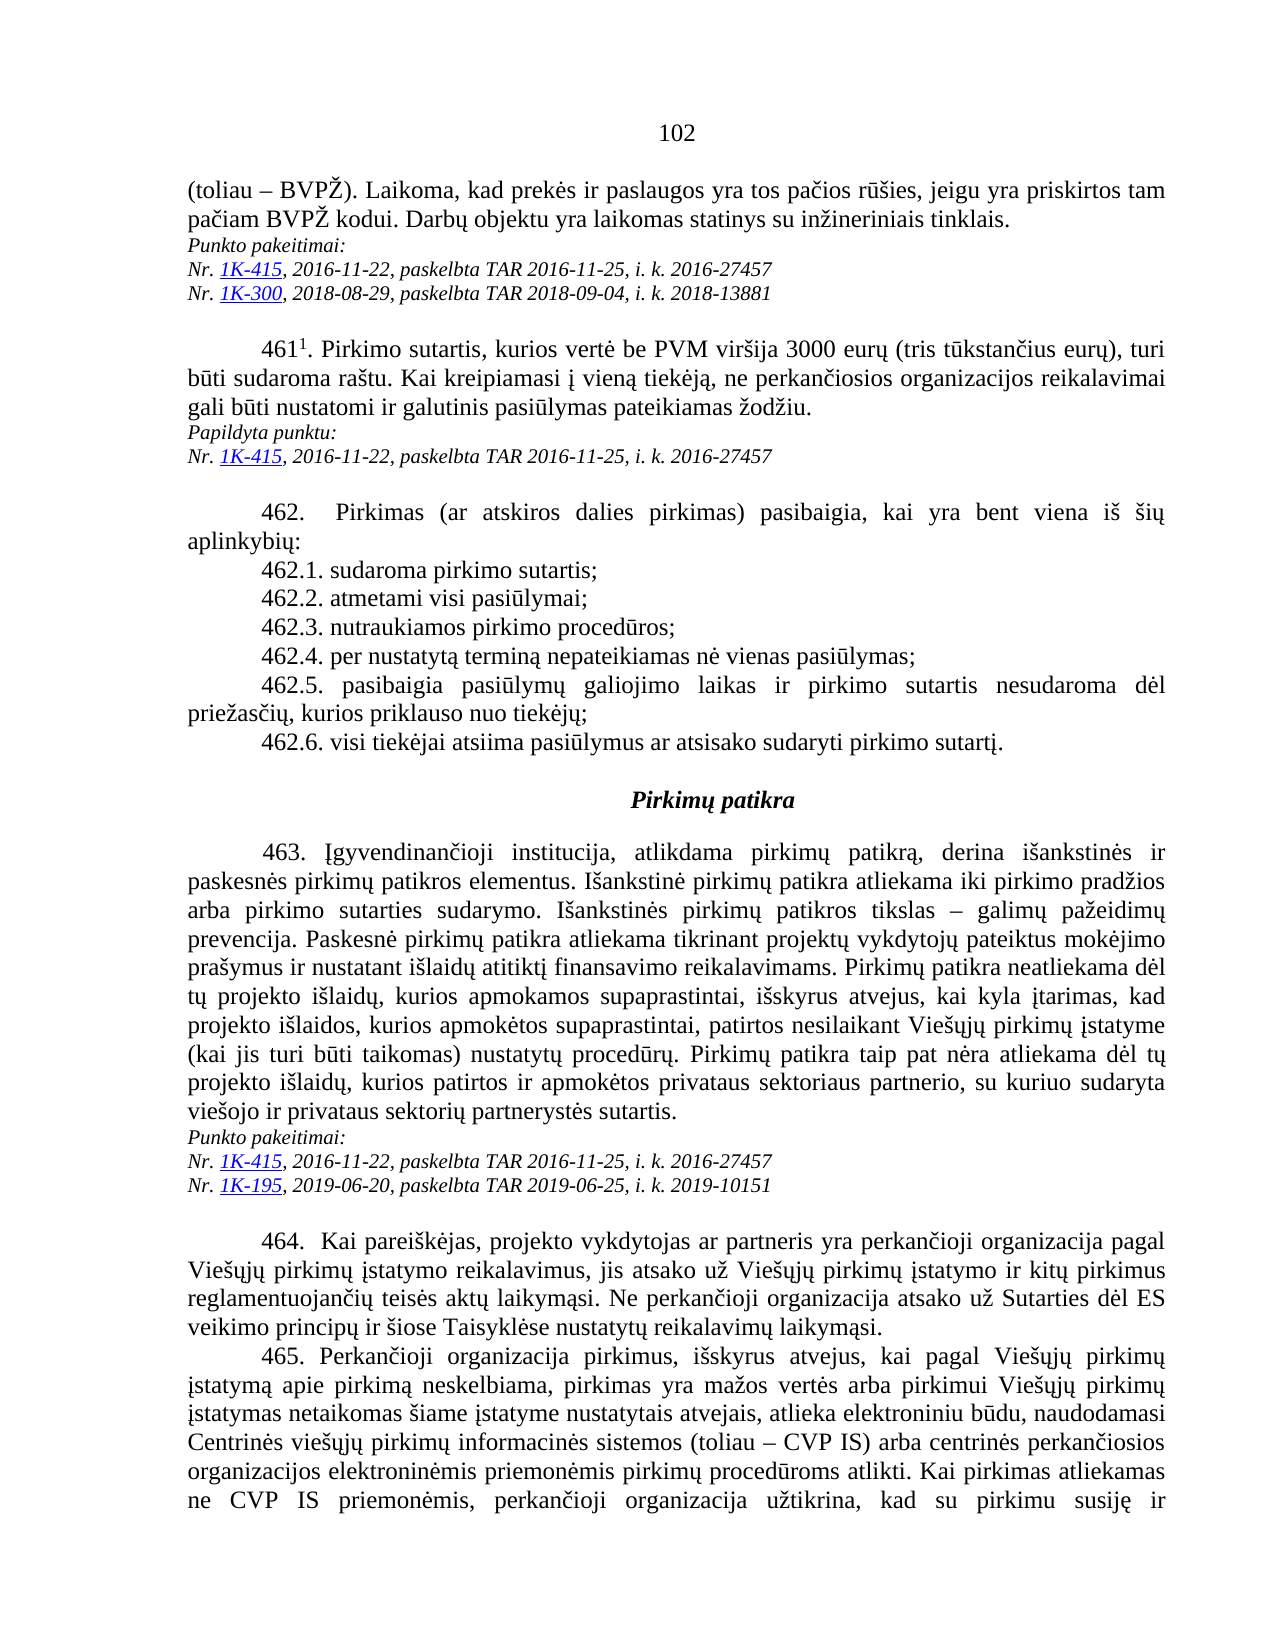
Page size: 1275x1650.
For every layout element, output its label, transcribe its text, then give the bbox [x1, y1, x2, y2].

text 462.4. per nustatytą terminą nepateikiamas nė vienas pasiūlymas; [187, 641, 1167, 670]
text Nr. 1K-415, 2016-11-22, paskelbta TAR 2016-11-25, i. k. 2016-27457 [187, 1149, 1167, 1173]
text 4611. Pirkimo sutartis, kurios vertė be PVM viršija 3000 eurų (tris tūkstančius eurų), turi būti sudaroma raštu. Kai kreipiamasi į vieną tiekėją, ne perkančiosios organizacijos reikalavimai gali būti nustatomi ir galutinis pasiūlymas pateikiamas žodžiu. [187, 334, 1167, 420]
text Pirkimų patikra [261, 785, 1167, 813]
text 462.1. sudaroma pirkimo sutartis; [187, 555, 1167, 583]
text Nr. 1K-300, 2018-08-29, paskelbta TAR 2018-09-04, i. k. 2018-13881 [187, 281, 1167, 305]
text 465. Perkančioji organizacija pirkimus, išskyrus atvejus, kai pagal Viešųjų pirkimų įstatymą apie pirkimą neskelbiama, pirkimas yra mažos vertės arba pirkimui Viešųjų pirkimų įstatymas netaikomas šiame įstatyme nustatytais atvejais, atlieka elektroniniu būdu, naudodamasi Centrinės viešųjų pirkimų informacinės sistemos (toliau – CVP IS) arba centrinės perkančiosios organizacijos elektroninėmis priemonėmis pirkimų procedūroms atlikti. Kai pirkimas atliekamas ne CVP IS priemonėmis, perkančioji organizacija užtikrina, kad su pirkimu susiję ir [187, 1341, 1167, 1513]
text 462.2. atmetami visi pasiūlymai; [187, 583, 1167, 612]
text 462.6. visi tiekėjai atsiima pasiūlymus ar atsisako sudaryti pirkimo sutartį. [187, 727, 1167, 756]
text (toliau – BVPŽ). Laikoma, kad prekės ir paslaugos yra tos pačios rūšies, jeigu yra priskirtos tam pačiam BVPŽ kodui. Darbų objektu yra laikomas statinys su inžineriniais tinklais. [187, 176, 1167, 233]
text 464. Kai pareiškėjas, projekto vykdytojas ar partneris yra perkančioji organizacija pagal Viešųjų pirkimų įstatymo reikalavimus, jis atsako už Viešųjų pirkimų įstatymo ir kitų pirkimus reglamentuojančių teisės aktų laikymąsi. Ne perkančioji organizacija atsako už Sutarties dėl ES veikimo principų ir šiose Taisyklėse nustatytų reikalavimų laikymąsi. [187, 1226, 1167, 1341]
text Punkto pakeitimai: [187, 1125, 1167, 1149]
text Punkto pakeitimai: [187, 233, 1167, 257]
text Nr. 1K-195, 2019-06-20, paskelbta TAR 2019-06-25, i. k. 2019-10151 [187, 1173, 1167, 1197]
text Nr. 1K-415, 2016-11-22, paskelbta TAR 2016-11-25, i. k. 2016-27457 [187, 257, 1167, 281]
text 462.5. pasibaigia pasiūlymų galiojimo laikas ir pirkimo sutartis nesudaroma dėl priežasčių, kurios priklauso nuo tiekėjų; [187, 670, 1167, 727]
text 462. Pirkimas (ar atskiros dalies pirkimas) pasibaigia, kai yra bent viena iš šių aplinkybių: [187, 497, 1167, 555]
text 463. Įgyvendinančioji institucija, atlikdama pirkimų patikrą, derina išankstinės ir paskesnės pirkimų patikros elementus. Išankstinė pirkimų patikra atliekama iki pirkimo pradžios arba pirkimo sutarties sudarymo. Išankstinės pirkimų patikros tikslas – galimų pažeidimų prevencija. Paskesnė pirkimų patikra atliekama tikrinant projektų vykdytojų pateiktus mokėjimo prašymus ir nustatant išlaidų atitiktį finansavimo reikalavimams. Pirkimų patikra neatliekama dėl tų projekto išlaidų, kurios apmokamos supaprastintai, išskyrus atvejus, kai kyla įtarimas, kad projekto išlaidos, kurios apmokėtos supaprastintai, patirtos nesilaikant Viešųjų pirkimų įstatyme (kai jis turi būti taikomas) nustatytų procedūrų. Pirkimų patikra taip pat nėra atliekama dėl tų projekto išlaidų, kurios patirtos ir apmokėtos privataus sektoriaus partnerio, su kuriuo sudaryta viešojo ir privataus sektorių partnerystės sutartis. [187, 837, 1167, 1125]
text Papildyta punktu: [187, 420, 1167, 444]
text Nr. 1K-415, 2016-11-22, paskelbta TAR 2016-11-25, i. k. 2016-27457 [187, 444, 1167, 468]
text 462.3. nutraukiamos pirkimo procedūros; [187, 612, 1167, 641]
